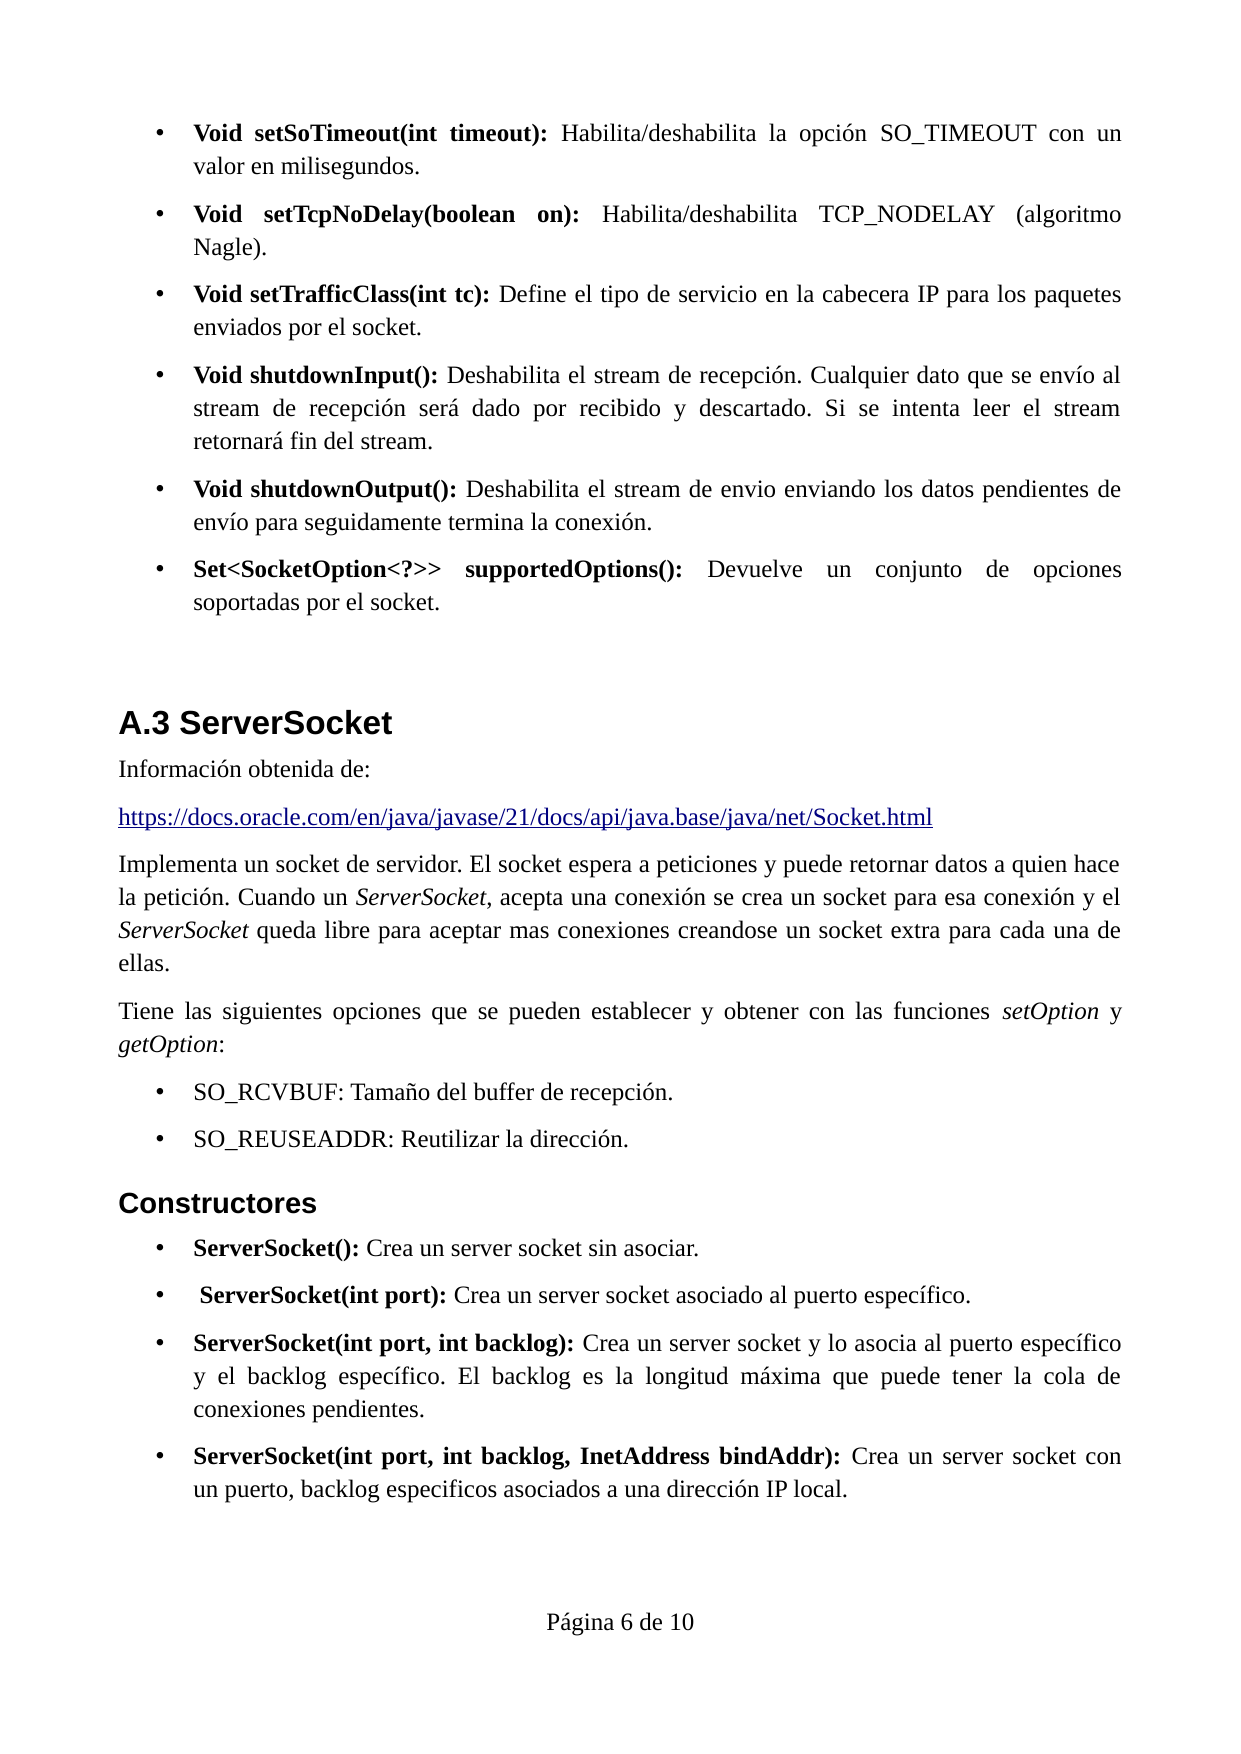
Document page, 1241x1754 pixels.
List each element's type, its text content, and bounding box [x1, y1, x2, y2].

list Void setTrafficClass(int tc): Define el tipo de servicio en la cabecera IP para los paquetes enviados por el socket. [156, 279, 1122, 341]
subtitle Constructores [118, 1187, 1122, 1220]
list SO_RCVBUF: Tamaño del buffer de recepción. [156, 1077, 1122, 1106]
list SO_REUSEADDR: Reutilizar la dirección. [156, 1124, 1122, 1153]
text Información obtenida de: [118, 754, 1122, 783]
subtitle A.3 ServerSocket [118, 703, 1122, 742]
list Set<SocketOption<?>> supportedOptions(): Devuelve un conjunto de opciones soportadas por el socket. [156, 554, 1122, 616]
list Void setTcpNoDelay(boolean on): Habilita/deshabilita TCP_NODELAY (algoritmo Nagle). [156, 199, 1122, 261]
list ServerSocket(int port, int backlog): Crea un server socket y lo asocia al puerto específico y el backlog específico. El backlog es la longitud máxima que puede tener la cola de conexiones pendientes. [156, 1328, 1122, 1423]
text https://docs.oracle.com/en/java/javase/21/docs/api/java.base/java/net/Socket.html [118, 802, 1122, 831]
list Void setSoTimeout(int timeout): Habilita/deshabilita la opción SO_TIMEOUT con un valor en milisegundos. [156, 118, 1122, 180]
text Implementa un socket de servidor. El socket espera a peticiones y puede retornar datos a quien hace la petición. Cuando un ServerSocket, acepta una conexión se crea un socket para esa conexión y el ServerSocket queda libre para aceptar mas conexiones creandose un socket extra para cada una de ellas. [118, 849, 1122, 977]
list ServerSocket(int port): Crea un server socket asociado al puerto específico. [156, 1280, 1122, 1309]
list Void shutdownOutput(): Deshabilita el stream de envio enviando los datos pendientes de envío para seguidamente termina la conexión. [156, 474, 1122, 535]
text Tiene las siguientes opciones que se pueden establecer y obtener con las funciones setOption y getOption: [118, 996, 1122, 1058]
list Void shutdownInput(): Deshabilita el stream de recepción. Cualquier dato que se envío al stream de recepción será dado por recibido y descartado. Si se intenta leer el stream retornará fin del stream. [156, 360, 1122, 455]
list ServerSocket(): Crea un server socket sin asociar. [156, 1233, 1122, 1261]
list ServerSocket(int port, int backlog, InetAddress bindAddr): Crea un server socket con un puerto, backlog especificos asociados a una dirección IP local. [156, 1441, 1122, 1503]
